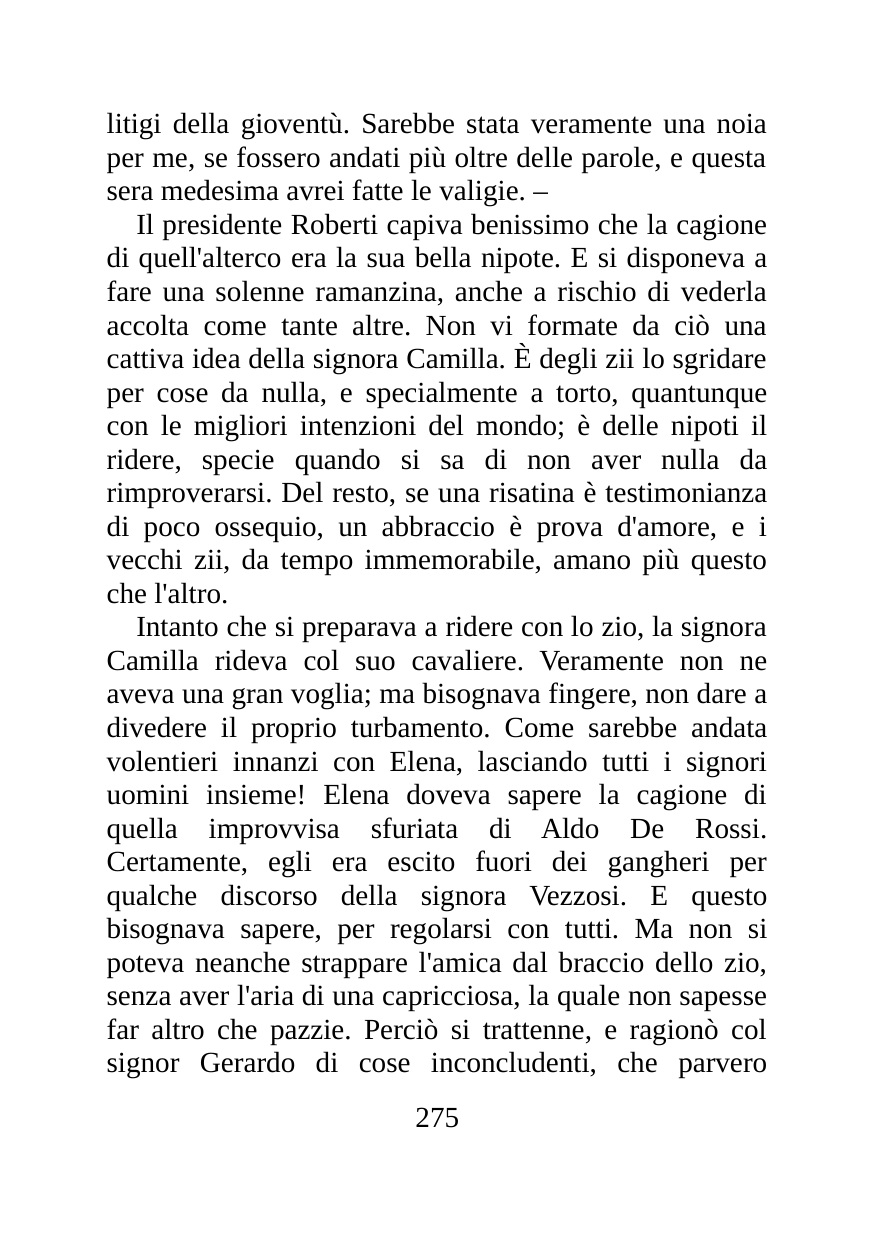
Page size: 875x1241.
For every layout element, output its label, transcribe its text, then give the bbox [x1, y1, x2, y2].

text litigi della gioventù. Sarebbe stata veramente una noia per me, se fossero andati più oltre delle parole, e questa sera medesima avrei fatte le valigie. ‒ [106, 106, 768, 207]
text Intanto che si preparava a ridere con lo zio, la signora Camilla rideva col suo cavaliere. Veramente non ne aveva una gran voglia; ma bisognava fingere, non dare a divedere il proprio turbamento. Come sarebbe andata volentieri innanzi con Elena, lasciando tutti i signori uomini insieme! Elena doveva sapere la cagione di quella improvvisa sfuriata di Aldo De Rossi. Certamente, egli era escito fuori dei gangheri per qualche discorso della signora Vezzosi. E questo bisognava sapere, per regolarsi con tutti. Ma non si poteva neanche strappare l'amica dal braccio dello zio, senza aver l'aria di una capricciosa, la quale non sapesse far altro che pazzie. Perciò si trattenne, e ragionò col signor Gerardo di cose inconcludenti, che parvero [106, 609, 768, 1079]
text Il presidente Roberti capiva benissimo che la cagione di quell'alterco era la sua bella nipote. E si disponeva a fare una solenne ramanzina, anche a rischio di vederla accolta come tante altre. Non vi formate da ciò una cattiva idea della signora Camilla. È degli zii lo sgridare per cose da nulla, e specialmente a torto, quantunque con le migliori intenzioni del mondo; è delle nipoti il ridere, specie quando si sa di non aver nulla da rimproverarsi. Del resto, se una risatina è testimonianza di poco ossequio, un abbraccio è prova d'amore, e i vecchi zii, da tempo immemorabile, amano più questo che l'altro. [106, 207, 768, 609]
